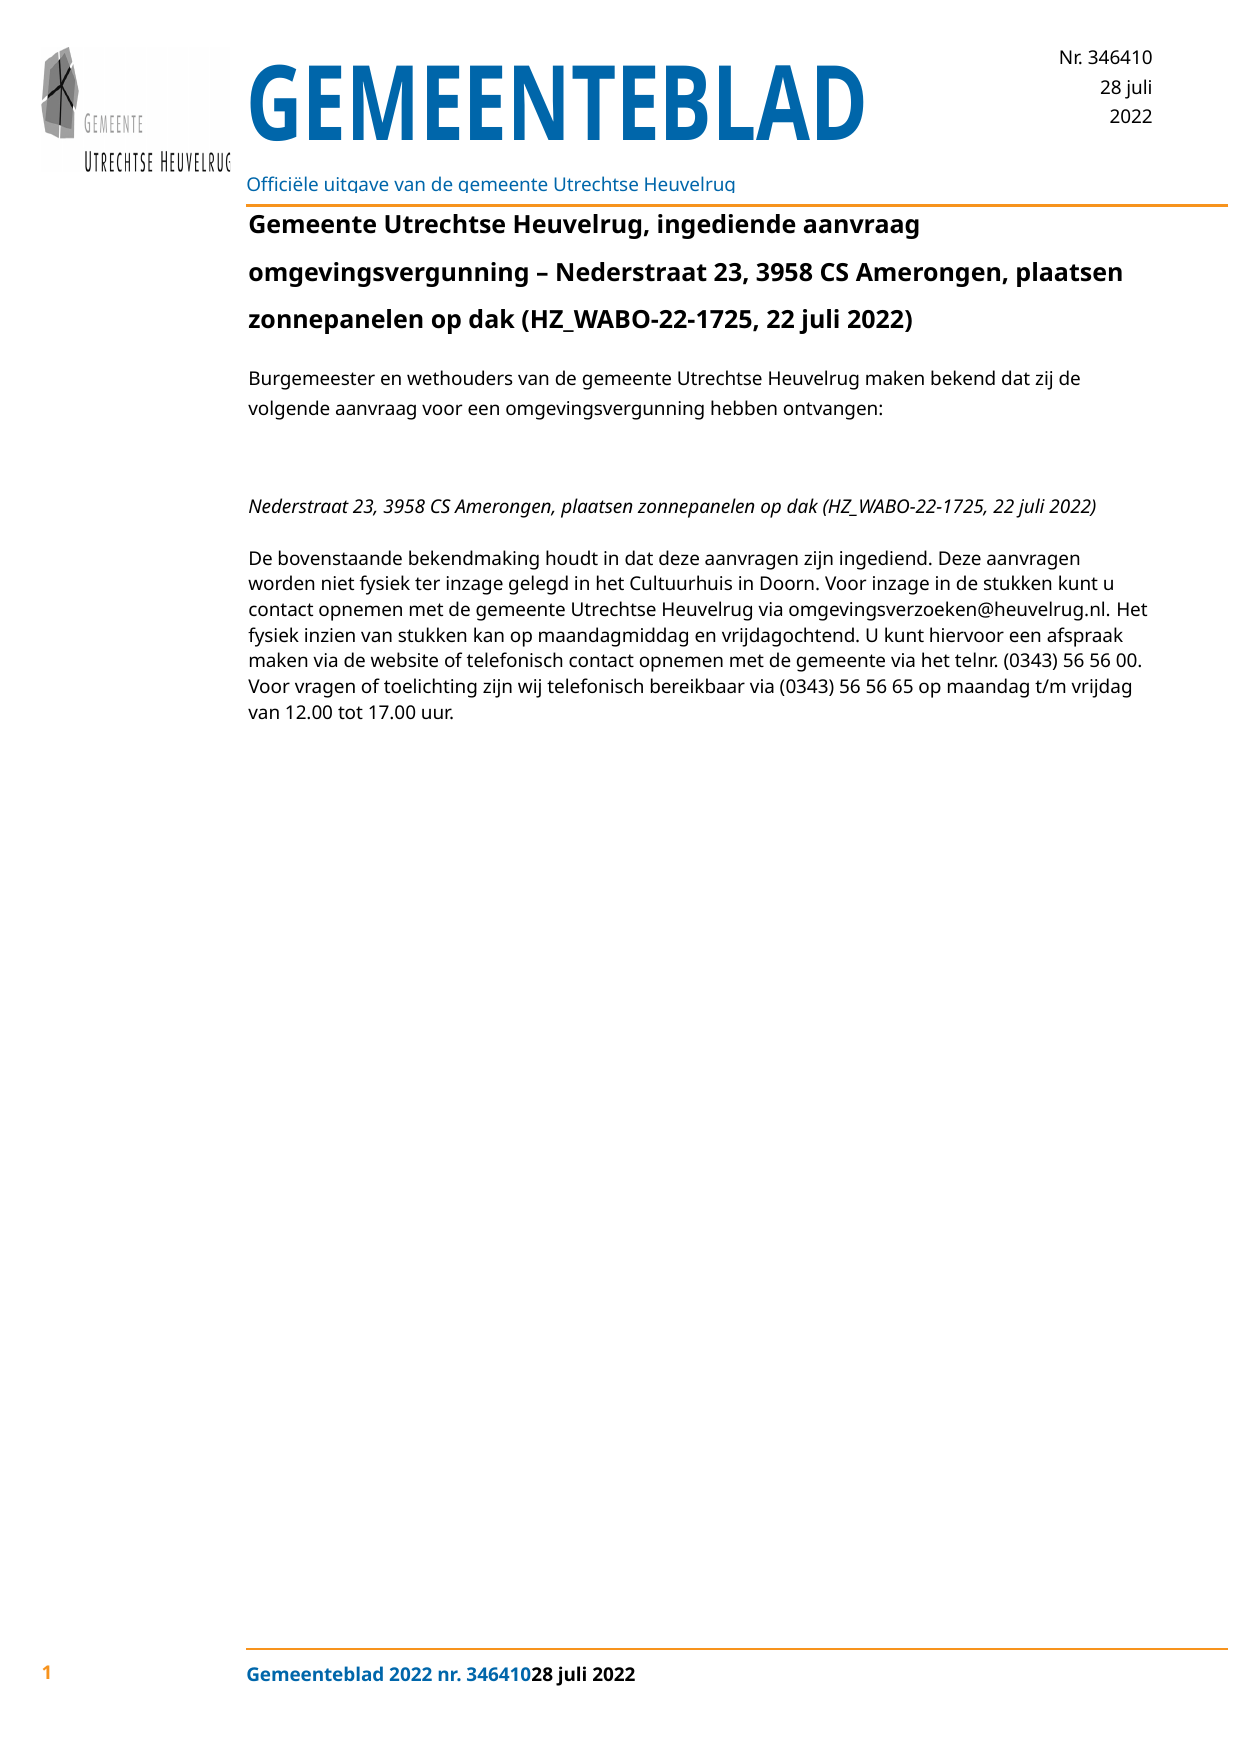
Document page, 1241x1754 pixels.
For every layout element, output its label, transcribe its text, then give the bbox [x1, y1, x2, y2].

text Burgemeester en wethouders van de gemeente Utrechtse Heuvelrug maken bekend dat zij de volgende aanvraag voor een omgevingsvergunning hebben ontvangen: [248, 366, 1152, 421]
text De bovenstaande bekendmaking houdt in dat deze aanvragen zijn ingediend. Deze aanvragen worden niet fysiek ter inzage gelegd in het Cultuurhuis in Doorn. Voor inzage in de stukken kunt u contact opnemen met de gemeente Utrechtse Heuvelrug via omgevingsverzoeken@heuvelrug.nl. Het fysiek inzien van stukken kan op maandagmiddag en vrijdagochtend. U kunt hiervoor een afspraak maken via de website of telefonisch contact opnemen met de gemeente via het telnr. (0343) 56 56 00. Voor vragen of toelichting zijn wij telefonisch bereikbaar via (0343) 56 56 65 op maandag t/m vrijdag van 12.00 tot 17.00 uur. [248, 545, 1152, 725]
text Gemeente Utrechtse Heuvelrug, ingediende aanvraag omgevingsvergunning – Nederstraat 23, 3958 CS Amerongen, plaatsen zonnepanelen op dak (HZ_WABO-22-1725, 22 juli 2022) [248, 207, 1152, 336]
picture [41, 47, 231, 172]
text Nederstraat 23, 3958 CS Amerongen, plaatsen zonnepanelen op dak (HZ_WABO-22-1725, 22 juli 2022) [248, 493, 1152, 519]
